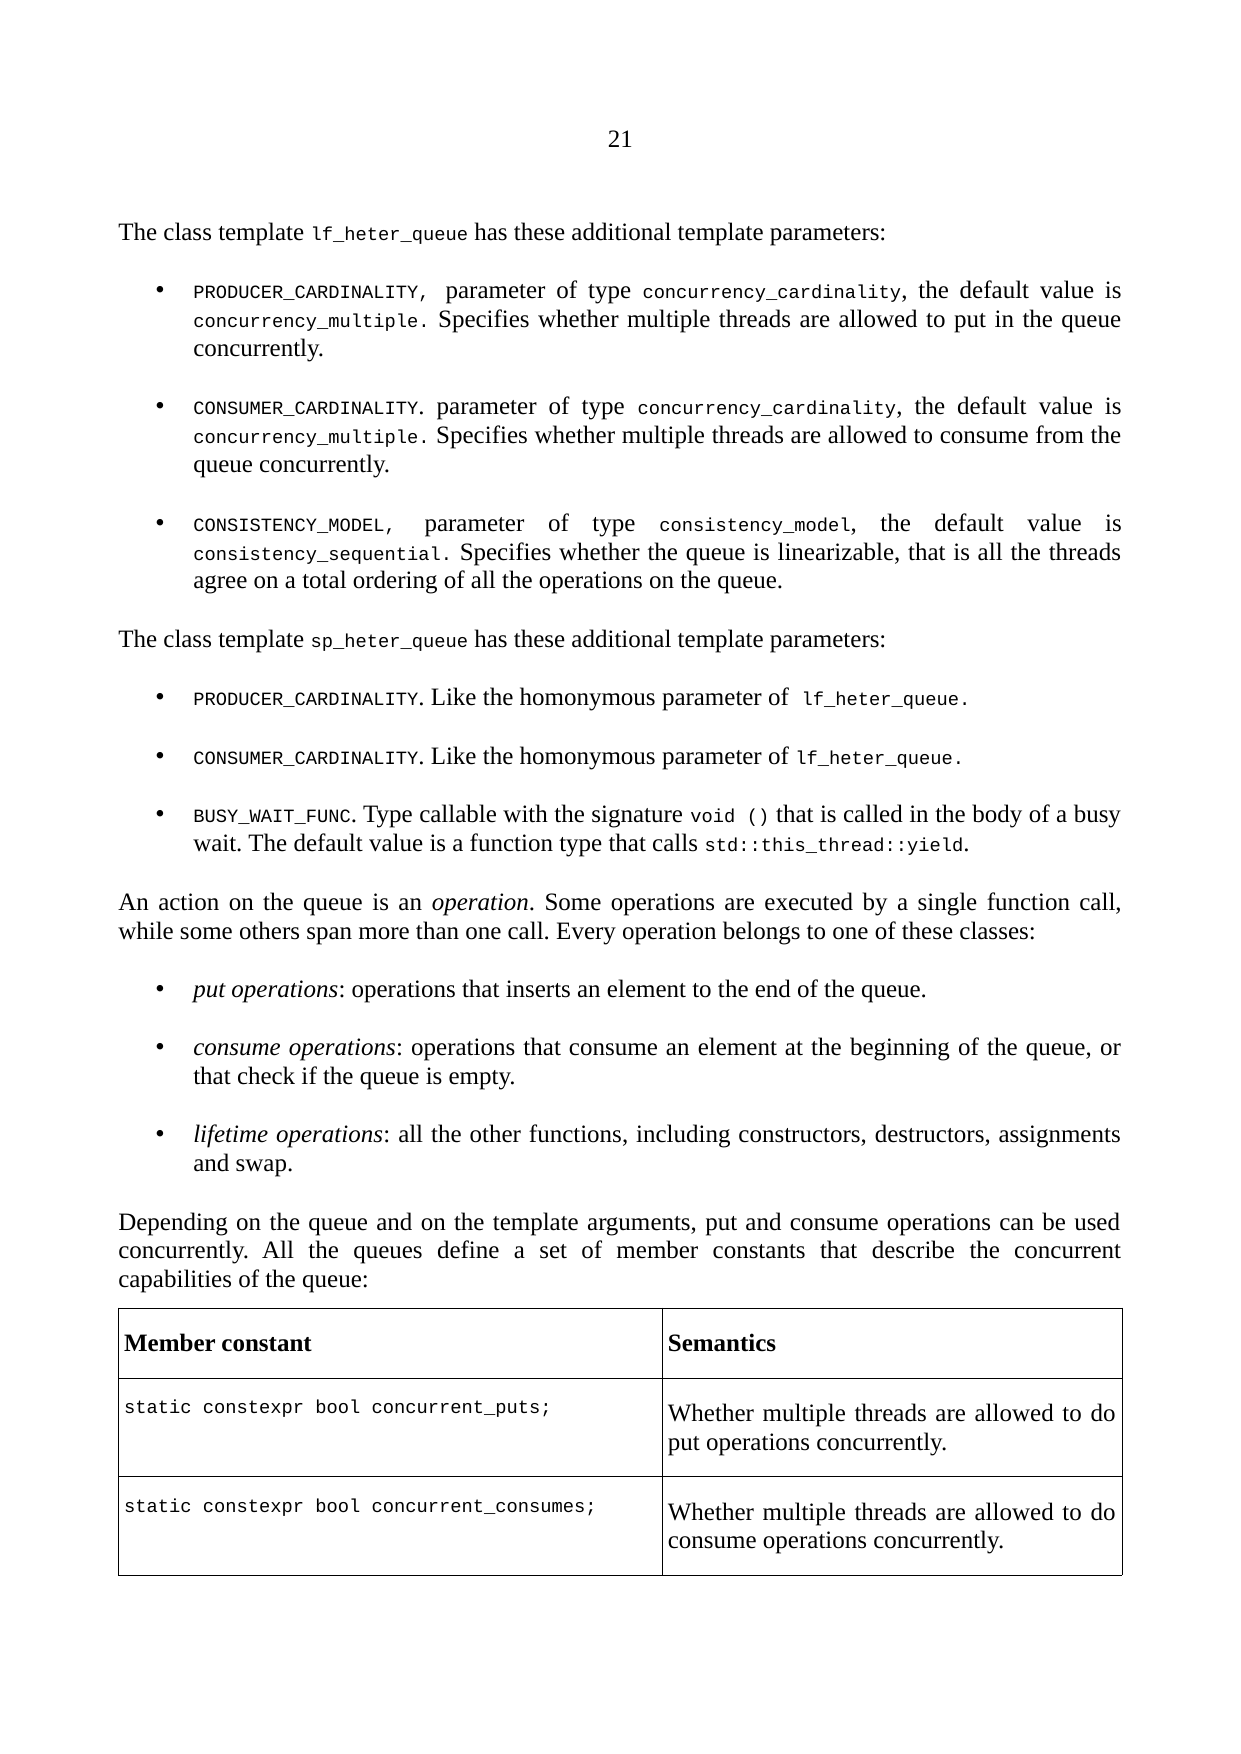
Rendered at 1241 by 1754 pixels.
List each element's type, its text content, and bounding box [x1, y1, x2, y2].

table_cell Whether multiple threads are allowed to do put operations concurrently. [663, 1379, 1122, 1476]
table_header Member constant [119, 1309, 662, 1377]
table_cell static constexpr bool concurrent_puts; [119, 1379, 662, 1476]
list PRODUCER_CARDINALITY, parameter of type concurrency_cardinality, the default value is concurrency_multiple. Specifies whether multiple threads are allowed to put in the queue concurrently. [156, 275, 1122, 362]
list CONSISTENCY_MODEL, parameter of type consistency_model, the default value is consistency_sequential. Specifies whether the queue is linearizable, that is all the threads agree on a total ordering of all the operations on the queue. [156, 508, 1122, 594]
list CONSUMER_CARDINALITY. parameter of type concurrency_cardinality, the default value is concurrency_multiple. Specifies whether multiple threads are allowed to consume from the queue concurrently. [156, 391, 1122, 478]
table_header Semantics [663, 1309, 1122, 1377]
text An action on the queue is an operation. Some operations are executed by a single function call, while some others span more than one call. Every operation belongs to one of these classes: [118, 887, 1122, 944]
list lifetime operations: all the other functions, including constructors, destructors, assignments and swap. [156, 1119, 1122, 1177]
text The class template lf_heter_queue has these additional template parameters: [118, 217, 1122, 246]
text Depending on the queue and on the template arguments, put and consume operations can be used concurrently. All the queues define a set of member constants that describe the concurrent capabilities of the queue: [118, 1207, 1122, 1293]
table_cell static constexpr bool concurrent_consumes; [119, 1477, 662, 1575]
list consume operations: operations that consume an element at the beginning of the queue, or that check if the queue is empty. [156, 1032, 1122, 1090]
table_cell Whether multiple threads are allowed to do consume operations concurrently. [663, 1477, 1122, 1575]
list BUSY_WAIT_FUNC. Type callable with the signature void () that is called in the body of a busy wait. The default value is a function type that calls std::this_thread::yield. [156, 799, 1122, 857]
list put operations: operations that inserts an element to the end of the queue. [156, 974, 1122, 1003]
text The class template sp_heter_queue has these additional template parameters: [118, 624, 1122, 653]
list PRODUCER_CARDINALITY. Like the homonymous parameter of lf_heter_queue. [156, 682, 1122, 711]
list CONSUMER_CARDINALITY. Like the homonymous parameter of lf_heter_queue. [156, 741, 1122, 770]
